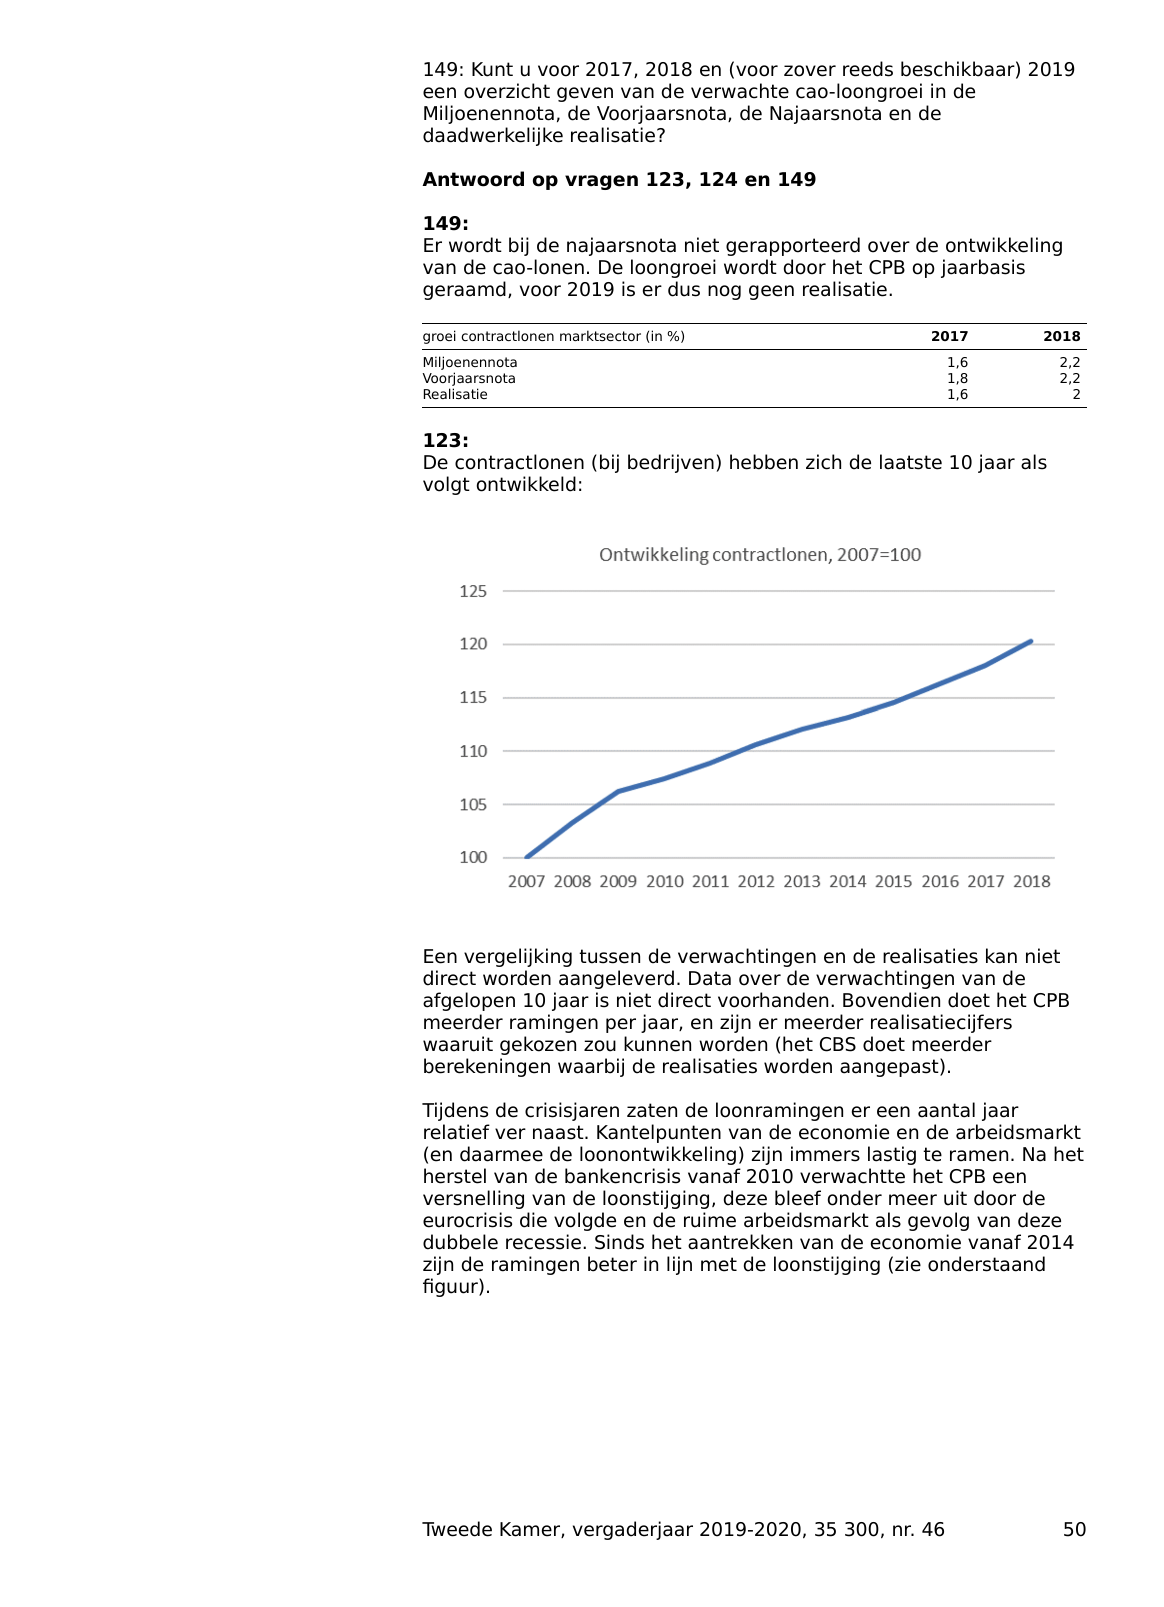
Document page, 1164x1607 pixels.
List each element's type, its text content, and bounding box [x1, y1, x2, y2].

table_cell 2,2 [974, 371, 1087, 386]
text 149: [422, 213, 1087, 235]
text 123: [422, 430, 1087, 452]
picture [422, 518, 1072, 902]
table_cell 1,6 [862, 350, 974, 371]
table_cell Realisatie [422, 386, 862, 407]
table_cell Miljoenennota [422, 350, 862, 371]
table_cell 2 [974, 386, 1087, 407]
text Tijdens de crisisjaren zaten de loonramingen er een aantal jaar relatief ver naast. Kantelpunten van de economie en de arbeidsmarkt (en daarmee de loonontwikkeling) zijn immers lastig te ramen. Na het herstel van de bankencrisis vanaf 2010 verwachtte het CPB een versnelling van de loonstijging, deze bleef onder meer uit door de eurocrisis die volgde en de ruime arbeidsmarkt als gevolg van deze dubbele recessie. Sinds het aantrekken van de economie vanaf 2014 zijn de ramingen beter in lijn met de loonstijging (zie onderstaand figuur). [422, 1100, 1087, 1298]
table_header 2018 [974, 324, 1087, 349]
text Antwoord op vragen 123, 124 en 149 [422, 169, 1087, 191]
table_header groei contractlonen marktsector (in %) [422, 324, 862, 349]
text Een vergelijking tussen de verwachtingen en de realisaties kan niet direct worden aangeleverd. Data over de verwachtingen van de afgelopen 10 jaar is niet direct voorhanden. Bovendien doet het CPB meerder ramingen per jaar, en zijn er meerder realisatiecijfers waaruit gekozen zou kunnen worden (het CBS doet meerder berekeningen waarbij de realisaties worden aangepast). [422, 946, 1087, 1078]
table_cell 1,8 [862, 371, 974, 386]
text 149: Kunt u voor 2017, 2018 en (voor zover reeds beschikbaar) 2019 een overzicht geven van de verwachte cao-loongroei in de Miljoenennota, de Voorjaarsnota, de Najaarsnota en de daadwerkelijke realisatie? [422, 59, 1087, 147]
text Er wordt bij de najaarsnota niet gerapporteerd over de ontwikkeling van de cao-lonen. De loongroei wordt door het CPB op jaarbasis geraamd, voor 2019 is er dus nog geen realisatie. [422, 235, 1087, 301]
text De contractlonen (bij bedrijven) hebben zich de laatste 10 jaar als volgt ontwikkeld: [422, 452, 1087, 496]
table_cell Voorjaarsnota [422, 371, 862, 386]
table_header 2017 [862, 324, 974, 349]
table_cell 1,6 [862, 386, 974, 407]
table_cell 2,2 [974, 350, 1087, 371]
